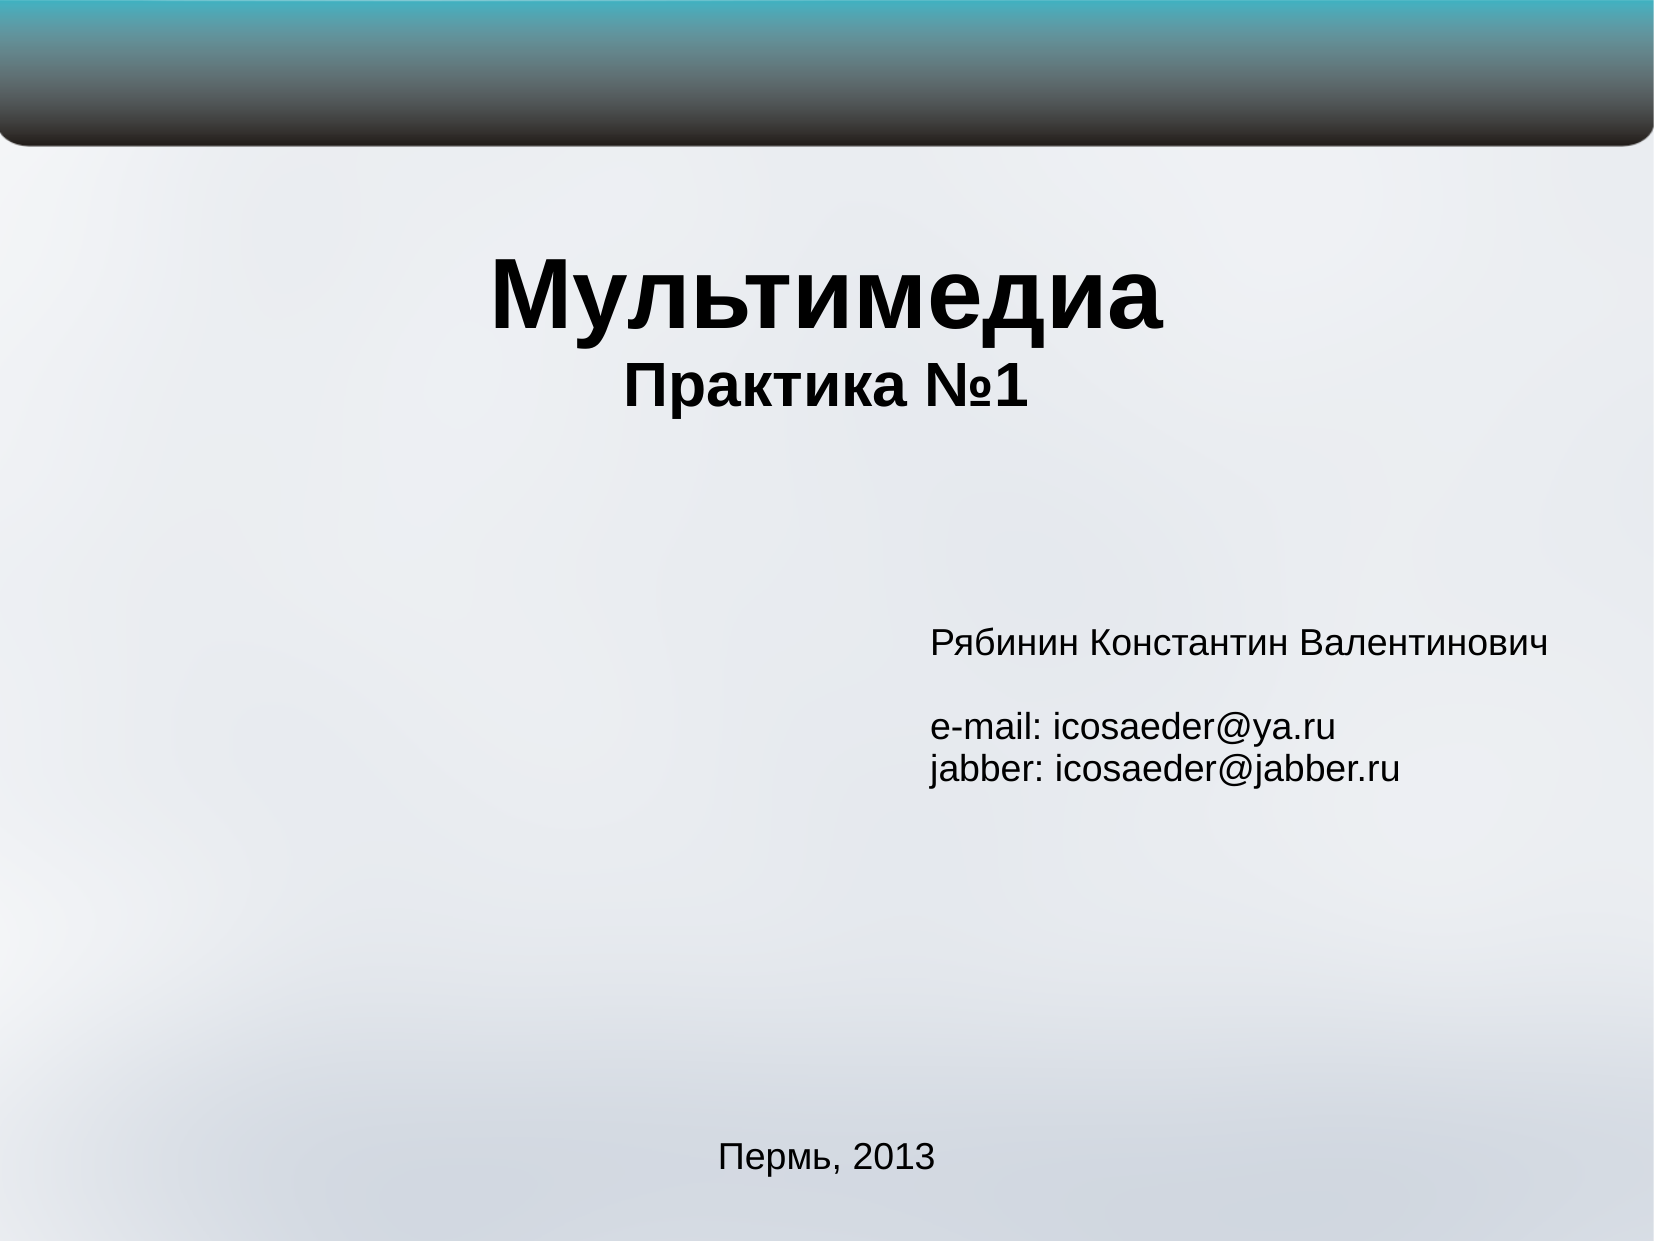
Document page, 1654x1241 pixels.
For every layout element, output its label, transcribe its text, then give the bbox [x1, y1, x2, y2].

text_box Мультимедиа Практика №1 [147, 230, 1506, 427]
picture [0, 0, 1654, 1241]
text_box Рябинин Константин Валентинович e-mail: icosaeder@ya.ru jabber: icosaeder@jabber.ru [915, 614, 1595, 797]
text_box Пермь, 2013 [590, 1127, 1063, 1185]
